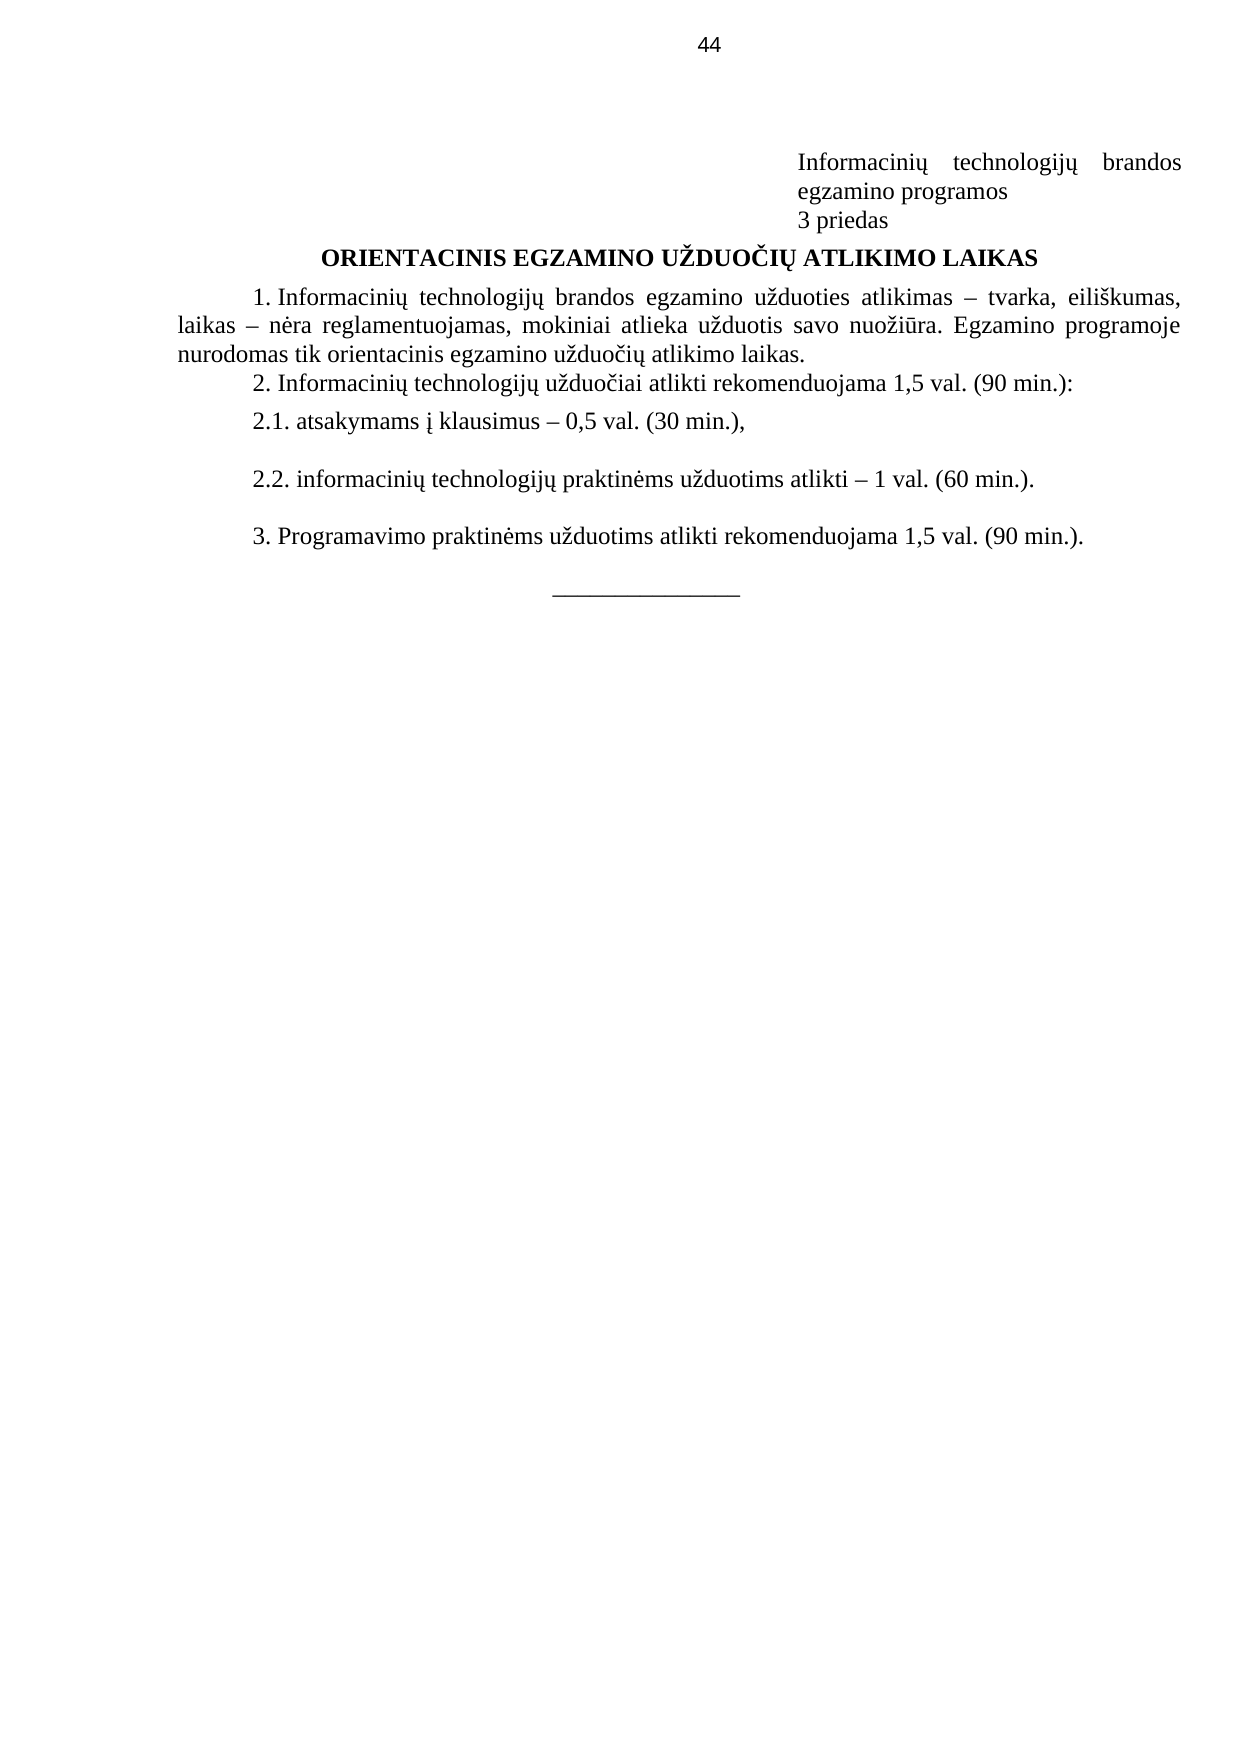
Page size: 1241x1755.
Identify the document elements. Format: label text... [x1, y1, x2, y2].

text 3. Programavimo praktinėms užduotims atlikti rekomenduojama 1,5 val. (90 min.). [177, 521, 1182, 550]
text 2. Informacinių technologijų užduočiai atlikti rekomenduojama 1,5 val. (90 min.): [177, 368, 1182, 397]
text 2.2. informacinių technologijų praktinėms užduotims atlikti – 1 val. (60 min.). [252, 464, 1182, 492]
text 3 priedas [797, 205, 1182, 234]
text Orientacinis EGZAMINO užduoČIŲ atlikimo laikas [177, 243, 1182, 272]
text 1. Informacinių technologijų brandos egzamino užduoties atlikimas – tvarka, eiliškumas, laikas – nėra reglamentuojamas, mokiniai atlieka užduotis savo nuožiūra. Egzamino programoje nurodomas tik orientacinis egzamino užduočių atlikimo laikas. [177, 282, 1182, 368]
text ––––––––––––––– [177, 579, 1182, 607]
text Informacinių technologijų brandos egzamino programos [797, 147, 1182, 205]
text 2.1. atsakymams į klausimus – 0,5 val. (30 min.), [252, 406, 1182, 435]
